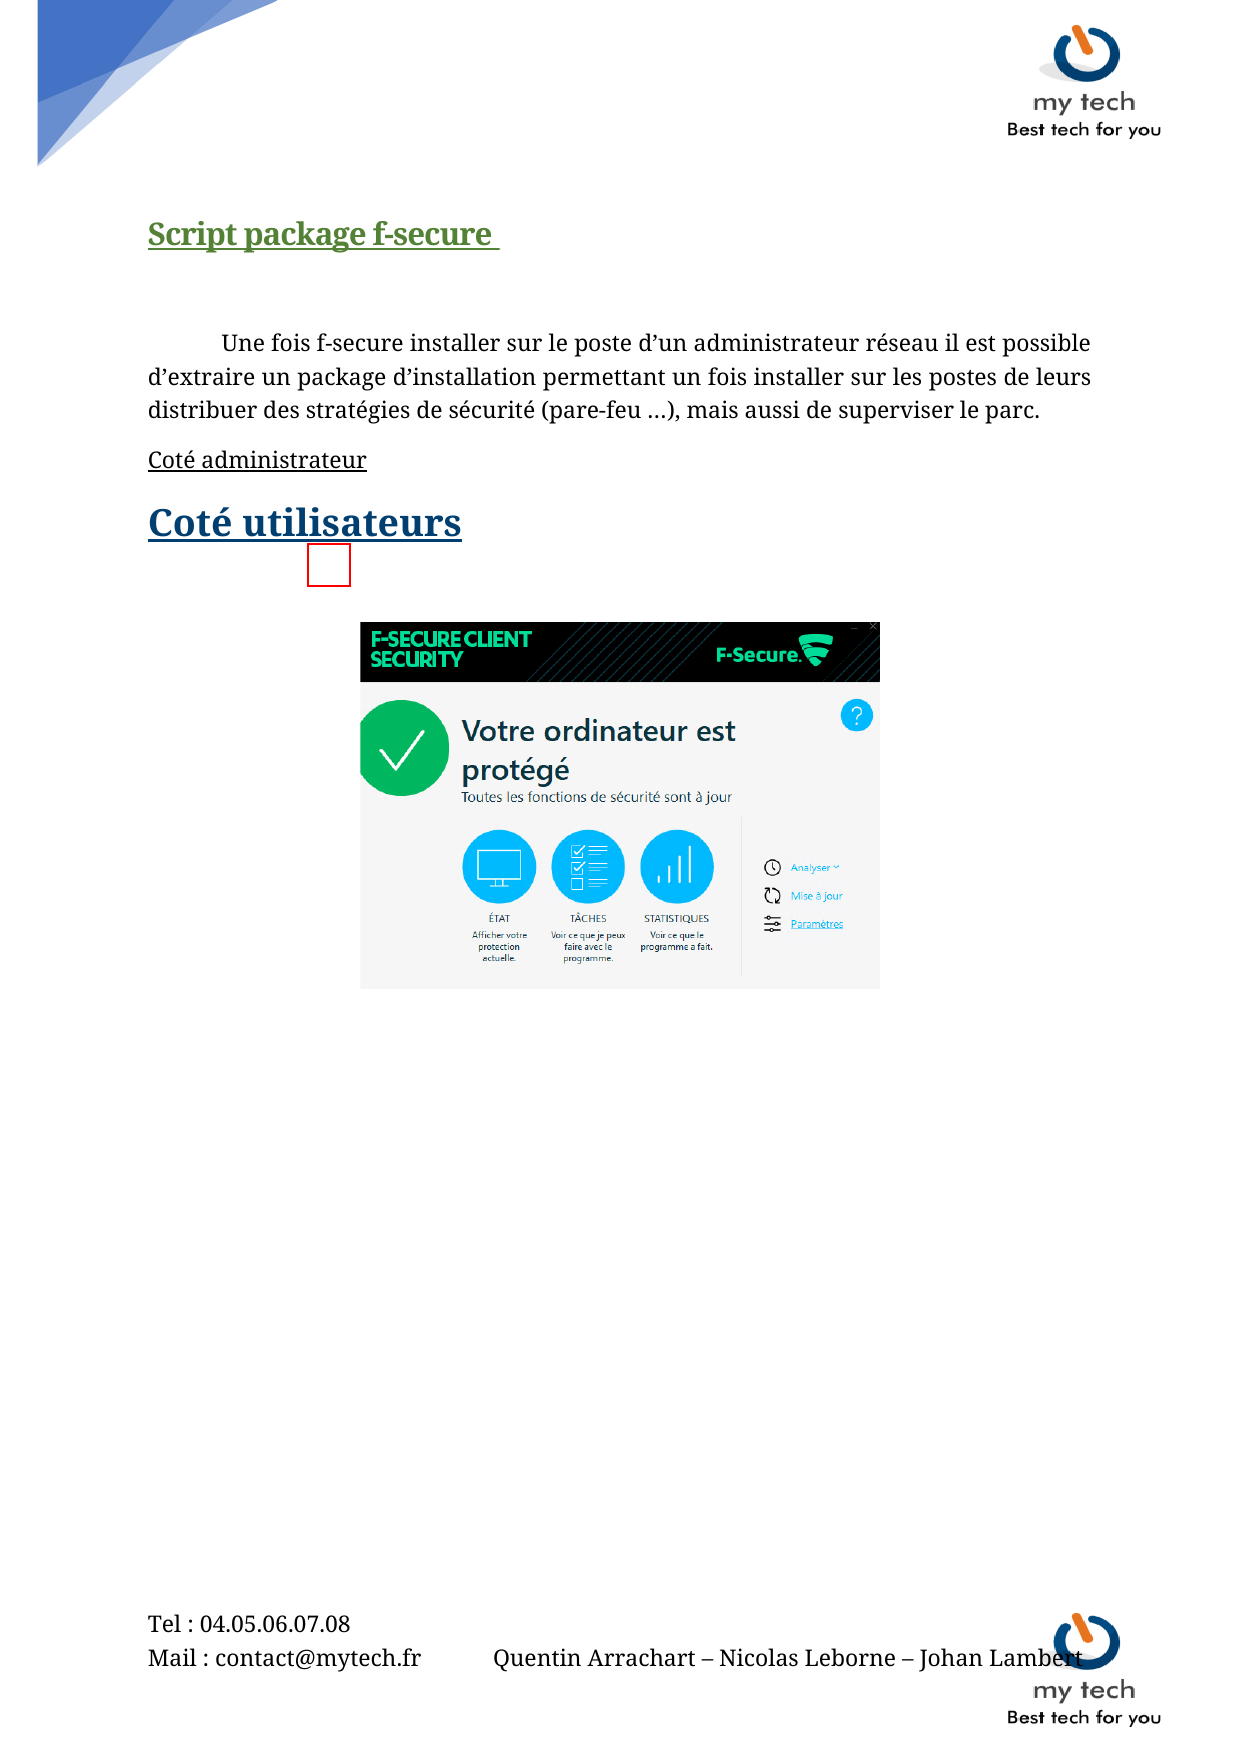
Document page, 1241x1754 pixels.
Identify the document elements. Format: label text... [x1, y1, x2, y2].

text Une fois f-secure installer sur le poste d’un administrateur réseau il est possible d’extraire un package d’installation permettant un fois installer sur les postes de leurs distribuer des stratégies de sécurité (pare-feu …), mais aussi de superviser le parc. [148, 325, 1093, 425]
text Coté administrateur [148, 442, 1093, 475]
subtitle Coté utilisateurs [148, 496, 1093, 547]
text Script package f-secure [148, 211, 1093, 254]
